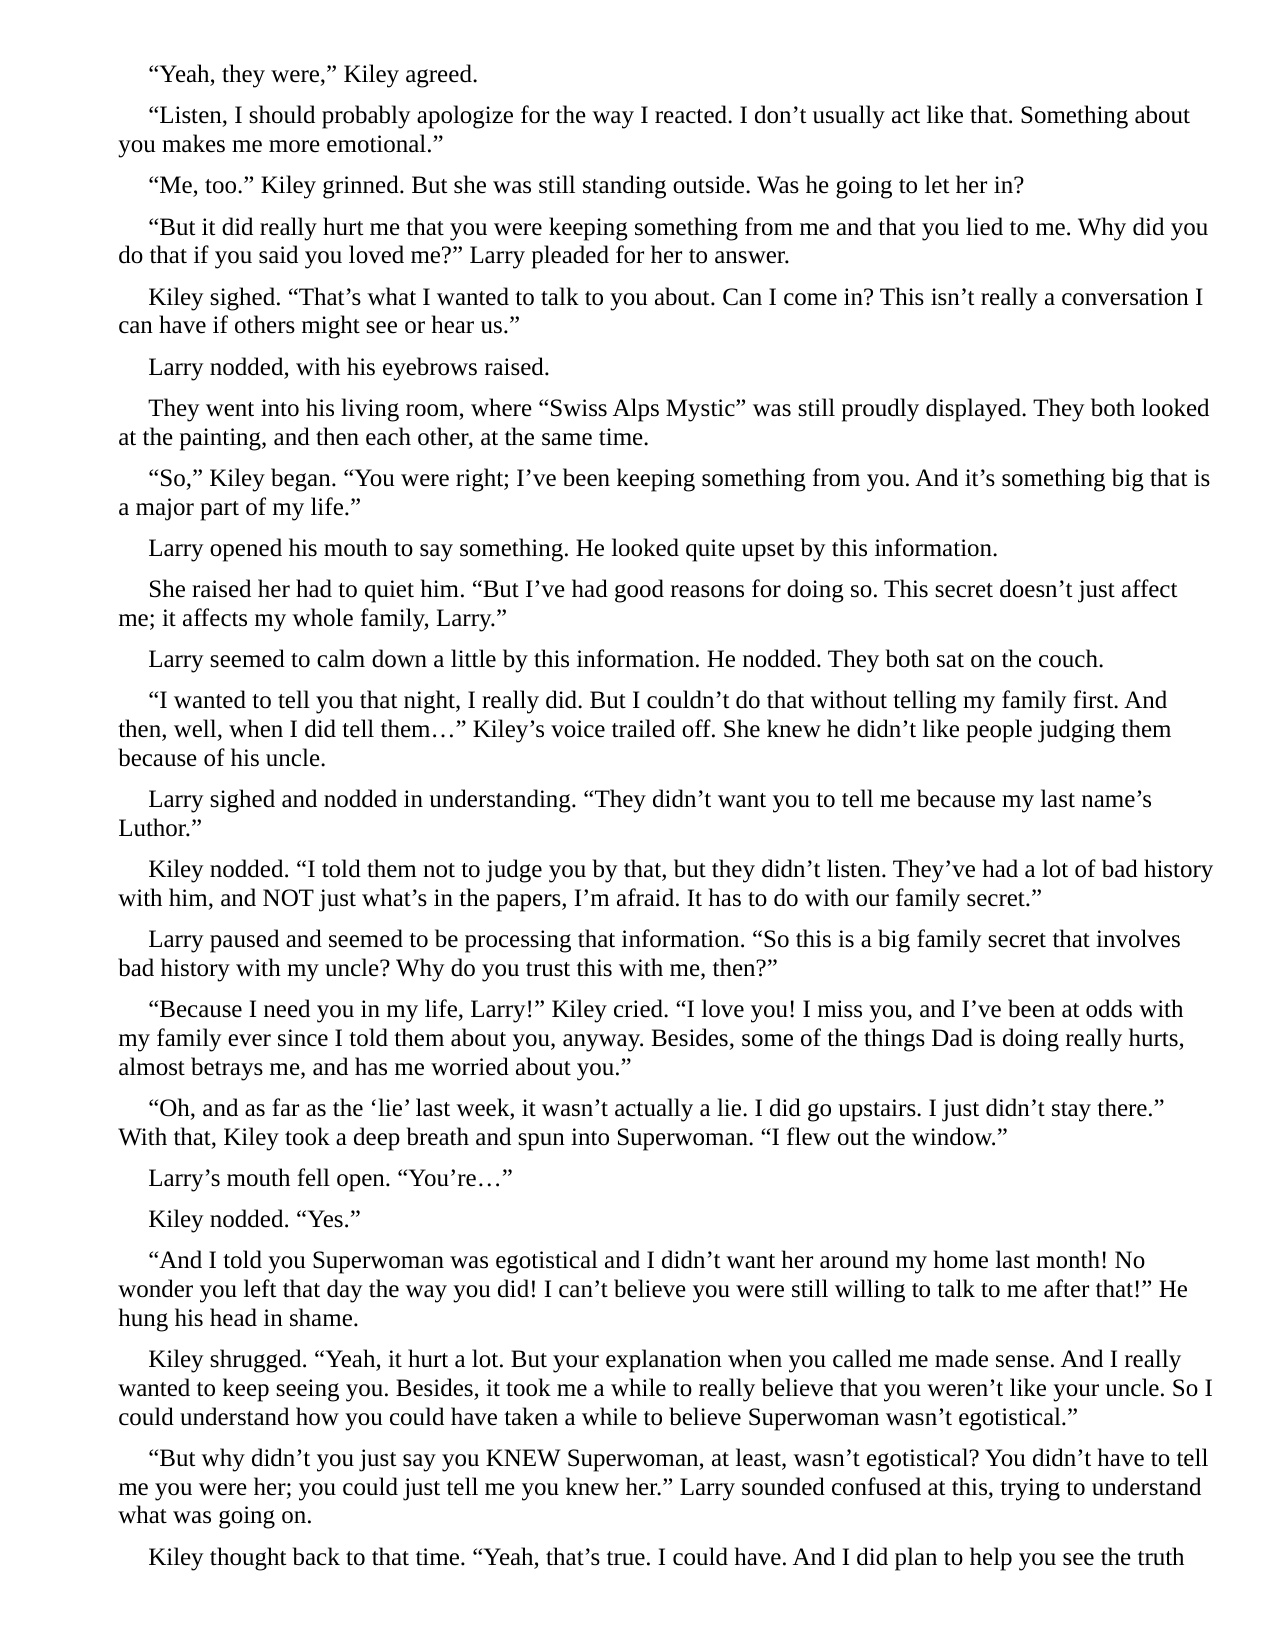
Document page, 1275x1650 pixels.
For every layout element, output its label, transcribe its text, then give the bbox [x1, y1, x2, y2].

text “But why didn’t you just say you KNEW Superwoman, at least, wasn’t egotistical? You didn’t have to tell me you were her; you could just tell me you knew her.” Larry sounded confused at this, trying to understand what was going on. [118, 1443, 1216, 1529]
text “Oh, and as far as the ‘lie’ last week, it wasn’t actually a lie. I did go upstairs. I just didn’t stay there.” With that, Kiley took a deep breath and spun into Superwoman. “I flew out the window.” [118, 1093, 1216, 1150]
text “Because I need you in my life, Larry!” Kiley cried. “I love you! I miss you, and I’ve been at odds with my family ever since I told them about you, anyway. Besides, some of the things Dad is doing really hurts, almost betrays me, and has me worried about you.” [118, 994, 1216, 1080]
text Kiley sighed. “That’s what I wanted to talk to you about. Can I come in? This isn’t really a conversation I can have if others might see or hear us.” [118, 282, 1216, 339]
text “And I told you Superwoman was egotistical and I didn’t want her around my home last month! No wonder you left that day the way you did! I can’t believe you were still willing to talk to me after that!” He hung his head in shame. [118, 1245, 1216, 1332]
text Larry paused and seemed to be processing that information. “So this is a big family secret that involves bad history with my uncle? Why do you trust this with me, then?” [118, 924, 1216, 982]
text “Me, too.” Kiley grinned. But she was still standing outside. Was he going to let her in? [118, 170, 1216, 199]
text “I wanted to tell you that night, I really did. But I couldn’t do that without telling my family first. And then, well, when I did tell them…” Kiley’s voice trailed off. She knew he didn’t like people judging them because of his uncle. [118, 685, 1216, 772]
text Kiley shrugged. “Yeah, it hurt a lot. But your explanation when you called me made sense. And I really wanted to keep seeing you. Besides, it took me a while to really believe that you weren’t like your uncle. So I could understand how you could have taken a while to believe Superwoman wasn’t egotistical.” [118, 1344, 1216, 1430]
text Larry opened his mouth to say something. He looked quite upset by this information. [118, 533, 1216, 562]
text Kiley nodded. “Yes.” [118, 1204, 1216, 1233]
text Larry seemed to calm down a little by this information. He nodded. They both sat on the couch. [118, 644, 1216, 673]
text Larry’s mouth fell open. “You’re…” [118, 1163, 1216, 1192]
text She raised her had to quiet him. “But I’ve had good reasons for doing so. This secret doesn’t just affect me; it affects my whole family, Larry.” [118, 574, 1216, 632]
text “Yeah, they were,” Kiley agreed. [118, 59, 1216, 88]
text “But it did really hurt me that you were keeping something from me and that you lied to me. Why did you do that if you said you loved me?” Larry pleaded for her to answer. [118, 212, 1216, 269]
text “So,” Kiley began. “You were right; I’ve been keeping something from you. And it’s something big that is a major part of my life.” [118, 463, 1216, 520]
text They went into his living room, where “Swiss Alps Mystic” was still proudly displayed. They both looked at the painting, and then each other, at the same time. [118, 393, 1216, 450]
text “Listen, I should probably apologize for the way I reacted. I don’t usually act like that. Something about you makes me more emotional.” [118, 100, 1216, 158]
text Kiley thought back to that time. “Yeah, that’s true. I could have. And I did plan to help you see the truth [118, 1542, 1216, 1570]
text Larry sighed and nodded in understanding. “They didn’t want you to tell me because my last name’s Luthor.” [118, 784, 1216, 842]
text Larry nodded, with his eyebrows raised. [118, 352, 1216, 380]
text Kiley nodded. “I told them not to judge you by that, but they didn’t listen. They’ve had a lot of bad history with him, and NOT just what’s in the papers, I’m afraid. It has to do with our family secret.” [118, 854, 1216, 912]
